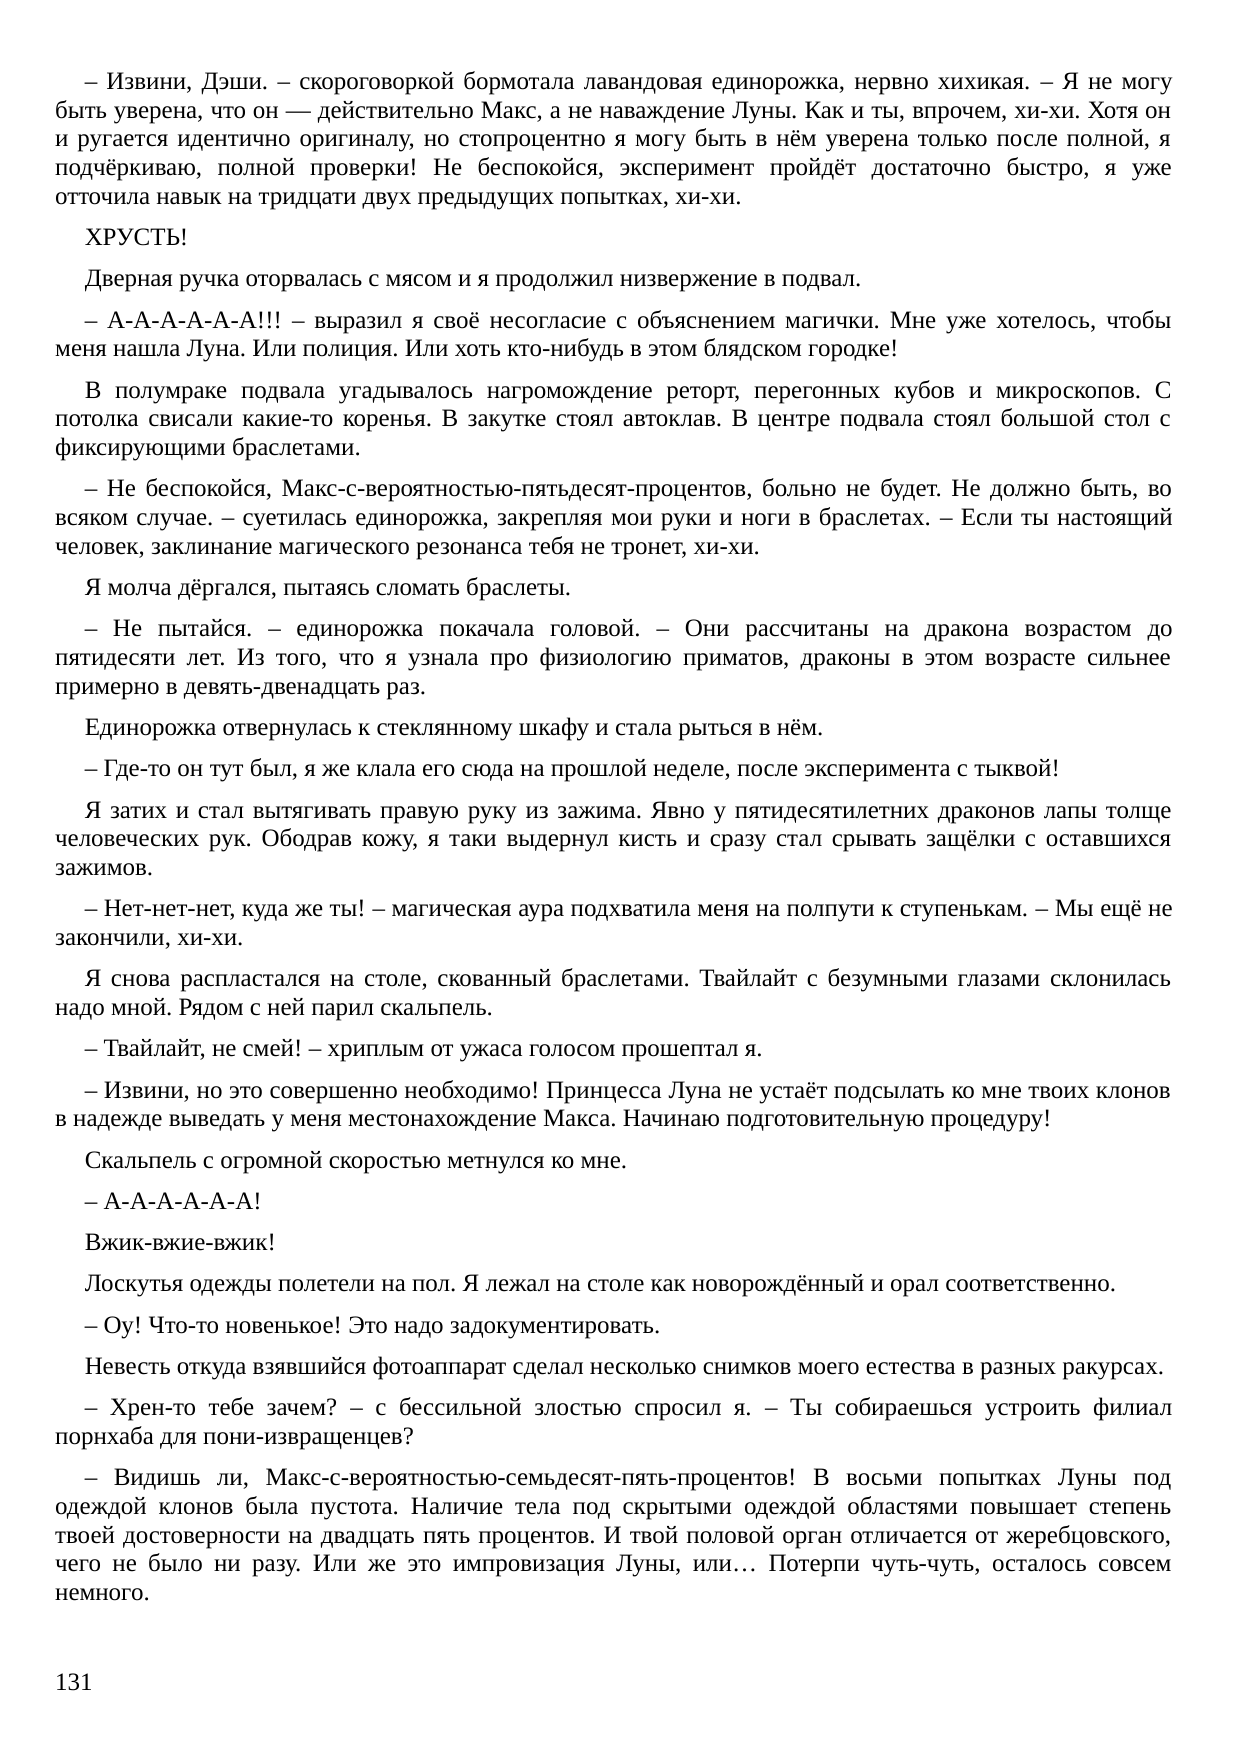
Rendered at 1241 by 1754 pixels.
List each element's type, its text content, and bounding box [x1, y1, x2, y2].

text Я затих и стал вытягивать правую руку из зажима. Явно у пятидесятилетних драконов лапы толще человеческих рук. Ободрав кожу, я таки выдернул кисть и сразу стал срывать защёлки с оставшихся зажимов. [55, 795, 1173, 881]
text Вжик-вжие-вжик! [55, 1227, 1173, 1256]
text – Оу! Что-то новенькое! Это надо задокументировать. [55, 1310, 1173, 1338]
text – Не пытайся. – единорожка покачала головой. – Они рассчитаны на дракона возрастом до пятидесяти лет. Из того, что я узнала про физиологию приматов, драконы в этом возрасте сильнее примерно в девять-двенадцать раз. [55, 613, 1173, 700]
text – Не беспокойся, Макс-с-вероятностью-пятьдесят-процентов, больно не будет. Не должно быть, во всяком случае. – суетилась единорожка, закрепляя мои руки и ноги в браслетах. – Если ты настоящий человек, заклинание магического резонанса тебя не тронет, хи-хи. [55, 473, 1173, 560]
text Лоскутья одежды полетели на пол. Я лежал на столе как новорождённый и орал соответственно. [55, 1268, 1173, 1297]
text Единорожка отвернулась к стеклянному шкафу и стала рыться в нём. [55, 712, 1173, 741]
text ХРУСТЬ! [55, 222, 1173, 251]
text Я молча дёргался, пытаясь сломать браслеты. [55, 572, 1173, 601]
text – Где-то он тут был, я же клала его сюда на прошлой неделе, после эксперимента с тыквой! [55, 753, 1173, 782]
text Я снова распластался на столе, скованный браслетами. Твайлайт с безумными глазами склонилась надо мной. Рядом с ней парил скальпель. [55, 963, 1173, 1021]
text – А-А-А-А-А-А! [55, 1186, 1173, 1215]
text Скальпель с огромной скоростью метнулся ко мне. [55, 1145, 1173, 1173]
text – А-А-А-А-А-А!!! – выразил я своё несогласие с объяснением магички. Мне уже хотелось, чтобы меня нашла Луна. Или полиция. Или хоть кто-нибудь в этом блядском городке! [55, 305, 1173, 362]
text Дверная ручка оторвалась с мясом и я продолжил низвержение в подвал. [55, 263, 1173, 292]
text В полумраке подвала угадывалось нагромождение реторт, перегонных кубов и микроскопов. С потолка свисали какие-то коренья. В закутке стоял автоклав. В центре подвала стоял большой стол с фиксирующими браслетами. [55, 375, 1173, 461]
text – Видишь ли, Макс-с-вероятностью-семьдесят-пять-процентов! В восьми попытках Луны под одеждой клонов была пустота. Наличие тела под скрытыми одеждой областями повышает степень твоей достоверности на двадцать пять процентов. И твой половой орган отличается от жеребцовского, чего не было ни разу. Или же это импровизация Луны, или… Потерпи чуть-чуть, осталось совсем немного. [55, 1462, 1173, 1606]
text – Твайлайт, не смей! – хриплым от ужаса голосом прошептал я. [55, 1033, 1173, 1062]
text Невесть откуда взявшийся фотоаппарат сделал несколько снимков моего естества в разных ракурсах. [55, 1351, 1173, 1380]
text – Извини, Дэши. – скороговоркой бормотала лавандовая единорожка, нервно хихикая. – Я не могу быть уверена, что он — действительно Макс, а не наваждение Луны. Как и ты, впрочем, хи-хи. Хотя он и ругается идентично оригиналу, но стопроцентно я могу быть в нём уверена только после полной, я подчёркиваю, полной проверки! Не беспокойся, эксперимент пройдёт достаточно быстро, я уже отточила навык на тридцати двух предыдущих попытках, хи-хи. [55, 66, 1173, 210]
text – Извини, но это совершенно необходимо! Принцесса Луна не устаёт подсылать ко мне твоих клонов в надежде выведать у меня местонахождение Макса. Начинаю подготовительную процедуру! [55, 1075, 1173, 1132]
text – Нет-нет-нет, куда же ты! – магическая аура подхватила меня на полпути к ступенькам. – Мы ещё не закончили, хи-хи. [55, 893, 1173, 951]
text – Хрен-то тебе зачем? – с бессильной злостью спросил я. – Ты собираешься устроить филиал порнхаба для пони-извращенцев? [55, 1392, 1173, 1450]
